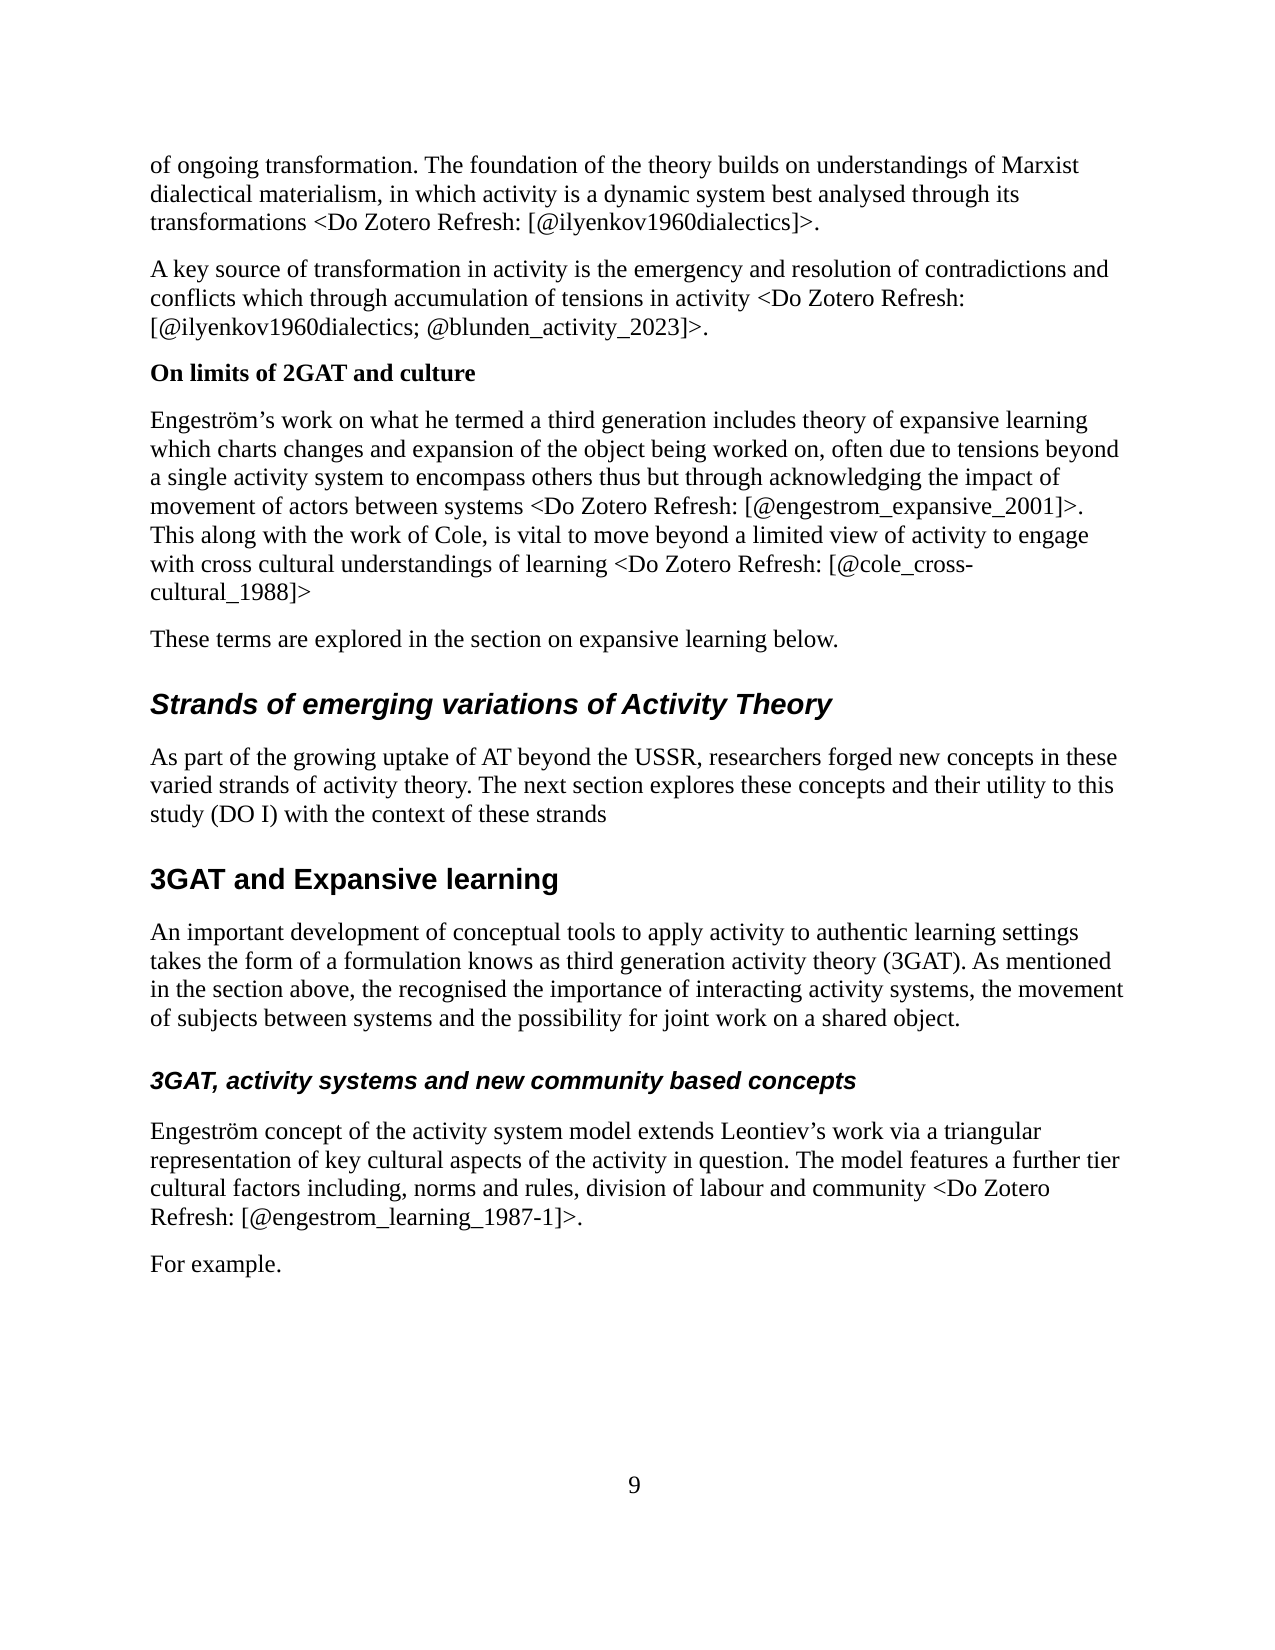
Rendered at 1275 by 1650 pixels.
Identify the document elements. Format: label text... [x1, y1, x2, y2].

text On limits of 2GAT and culture [150, 358, 1125, 387]
subtitle Strands of emerging variations of Activity Theory [150, 687, 1125, 720]
text Engeström concept of the activity system model extends Leontiev’s work via a triangular representation of key cultural aspects of the activity in question. The model features a further tier cultural factors including, norms and rules, division of labour and community <Do Zotero Refresh: [@engestrom_learning_1987-1]>. [150, 1116, 1125, 1231]
text These terms are explored in the section on expansive learning below. [150, 624, 1125, 653]
text As part of the growing uptake of AT beyond the USSR, researchers forged new concepts in these varied strands of activity theory. The next section explores these concepts and their utility to this study (DO I) with the context of these strands [150, 742, 1125, 828]
text of ongoing transformation. The foundation of the theory builds on understandings of Marxist dialectical materialism, in which activity is a dynamic system best analysed through its transformations <Do Zotero Refresh: [@ilyenkov1960dialectics]>. [150, 150, 1125, 236]
subtitle 3GAT, activity systems and new community based concepts [150, 1066, 1125, 1094]
text Engeström’s work on what he termed a third generation includes theory of expansive learning which charts changes and expansion of the object being worked on, often due to tensions beyond a single activity system to encompass others thus but through acknowledging the impact of movement of actors between systems <Do Zotero Refresh: [@engestrom_expansive_2001]>. This along with the work of Cole, is vital to move beyond a limited view of activity to engage with cross cultural understandings of learning <Do Zotero Refresh: [@cole_cross-cultural_1988]> [150, 405, 1125, 606]
text A key source of transformation in activity is the emergency and resolution of contradictions and conflicts which through accumulation of tensions in activity <Do Zotero Refresh: [@ilyenkov1960dialectics; @blunden_activity_2023]>. [150, 254, 1125, 340]
subtitle 3GAT and Expansive learning [150, 862, 1125, 896]
text An important development of conceptual tools to apply activity to authentic learning settings takes the form of a formulation knows as third generation activity theory (3GAT). As mentioned in the section above, the recognised the importance of interacting activity systems, the movement of subjects between systems and the possibility for joint work on a shared object. [150, 917, 1125, 1032]
text For example. [150, 1249, 1125, 1278]
